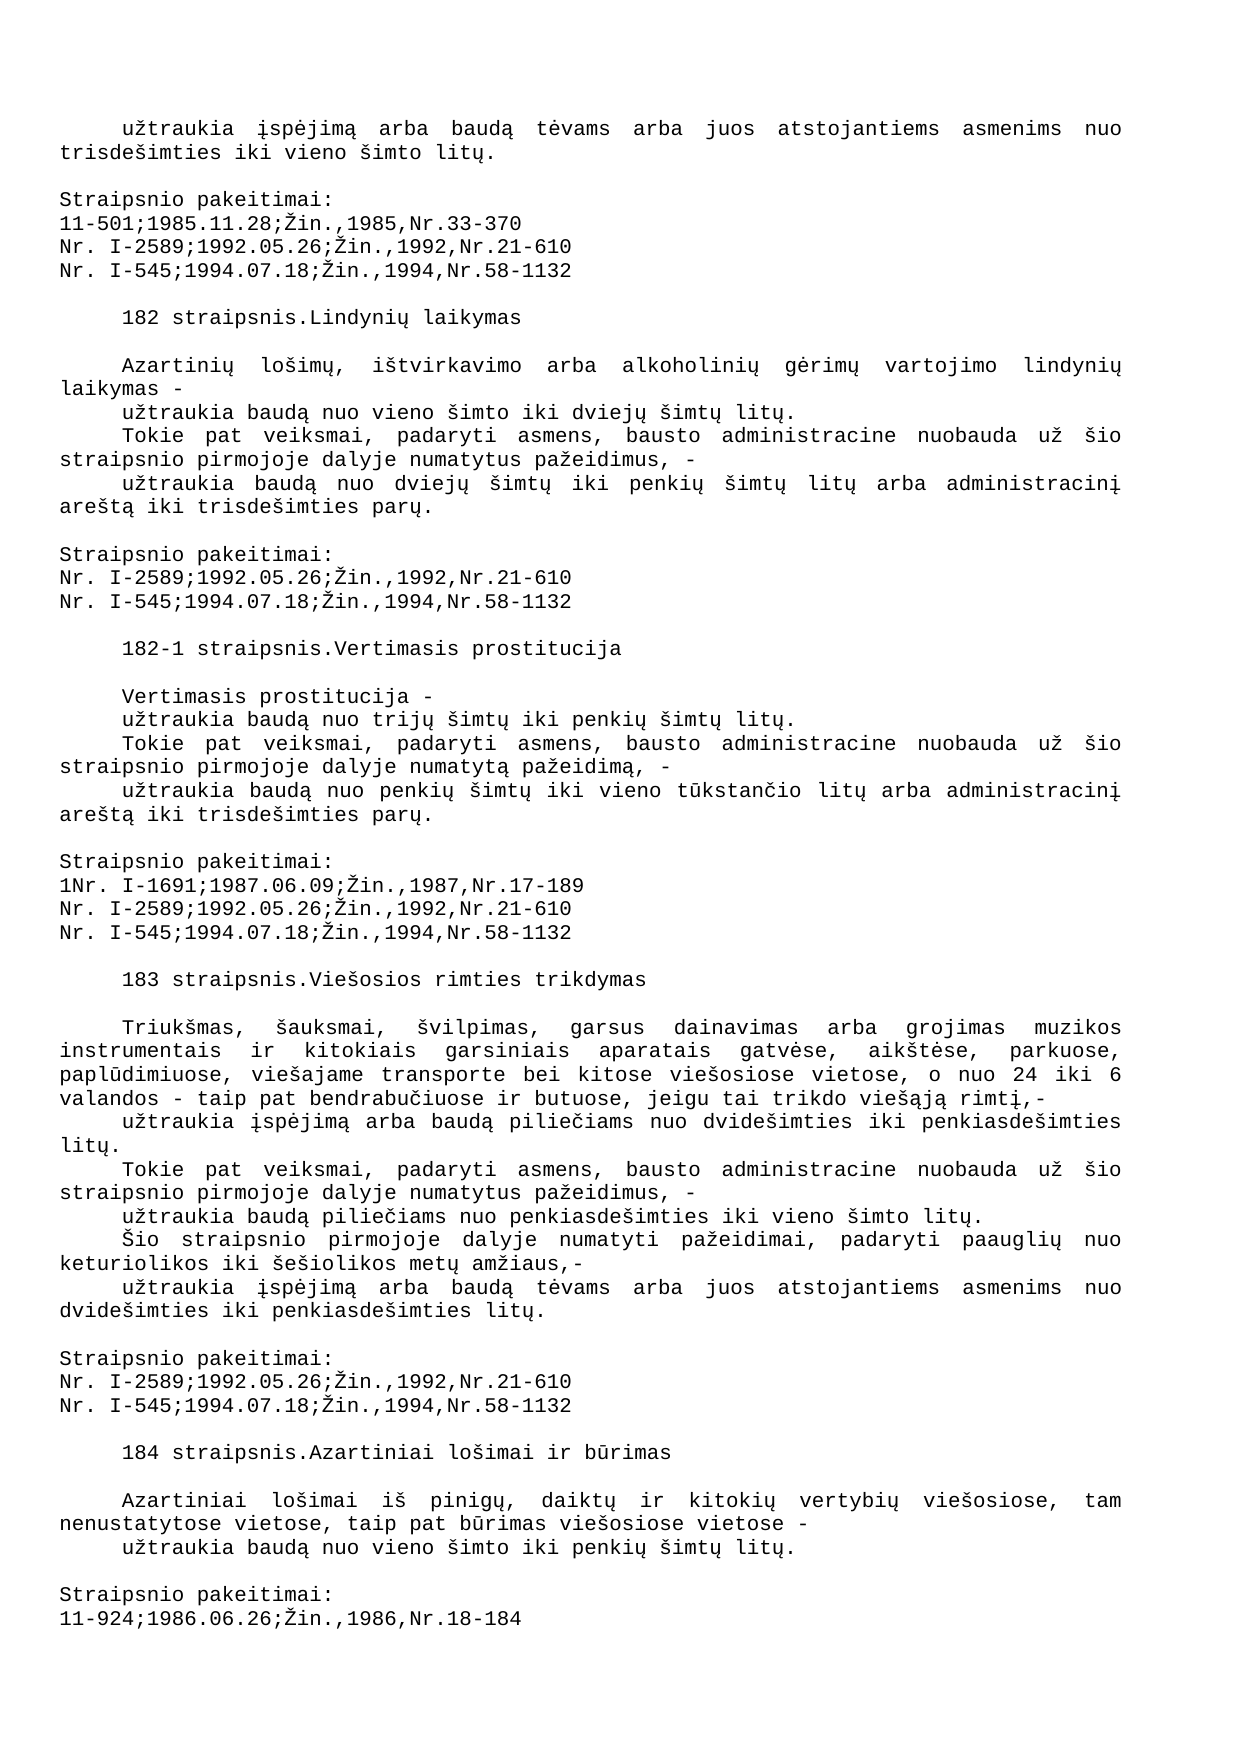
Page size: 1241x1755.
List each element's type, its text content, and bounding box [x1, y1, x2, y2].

text užtraukia įspėjimą arba baudą piliečiams nuo dvidešimties iki penkiasdešimties litų. [59, 1111, 1122, 1158]
text Tokie pat veiksmai, padaryti asmens, bausto administracine nuobauda už šio straipsnio pirmojoje dalyje numatytus pažeidimus, - [59, 426, 1122, 473]
text 1Nr. I-1691;1987.06.09;Žin.,1987,Nr.17-189 [59, 875, 1122, 898]
text užtraukia baudą nuo dviejų šimtų iki penkių šimtų litų arba administracinį areštą iki trisdešimties parų. [59, 473, 1122, 520]
text užtraukia baudą nuo vieno šimto iki dviejų šimtų litų. [59, 402, 1122, 426]
text 182 straipsnis.Lindynių laikymas [59, 307, 1122, 331]
text Straipsnio pakeitimai: [59, 851, 1122, 875]
text Tokie pat veiksmai, padaryti asmens, bausto administracine nuobauda už šio straipsnio pirmojoje dalyje numatytą pažeidimą, - [59, 733, 1122, 780]
text Nr. I-545;1994.07.18;Žin.,1994,Nr.58-1132 [59, 922, 1122, 946]
text užtraukia baudą nuo vieno šimto iki penkių šimtų litų. [59, 1537, 1122, 1561]
text Triukšmas, šauksmai, švilpimas, garsus dainavimas arba grojimas muzikos instrumentais ir kitokiais garsiniais aparatais gatvėse, aikštėse, parkuose, paplūdimiuose, viešajame transporte bei kitose viešosiose vietose, o nuo 24 iki 6 valandos - taip pat bendrabučiuose ir butuose, jeigu tai trikdo viešąją rimtį,- [59, 1017, 1122, 1111]
text 11-501;1985.11.28;Žin.,1985,Nr.33-370 [59, 213, 1122, 236]
text Nr. I-545;1994.07.18;Žin.,1994,Nr.58-1132 [59, 591, 1122, 615]
text Azartiniai lošimai iš pinigų, daiktų ir kitokių vertybių viešosiose, tam nenustatytose vietose, taip pat būrimas viešosiose vietose - [59, 1489, 1122, 1537]
text užtraukia baudą nuo penkių šimtų iki vieno tūkstančio litų arba administracinį areštą iki trisdešimties parų. [59, 780, 1122, 827]
text Straipsnio pakeitimai: [59, 189, 1122, 213]
text Nr. I-545;1994.07.18;Žin.,1994,Nr.58-1132 [59, 260, 1122, 284]
text Tokie pat veiksmai, padaryti asmens, bausto administracine nuobauda už šio straipsnio pirmojoje dalyje numatytus pažeidimus, - [59, 1158, 1122, 1206]
text užtraukia baudą piliečiams nuo penkiasdešimties iki vieno šimto litų. [59, 1206, 1122, 1229]
text Straipsnio pakeitimai: [59, 1584, 1122, 1608]
text Vertimasis prostitucija - [59, 686, 1122, 709]
text Nr. I-2589;1992.05.26;Žin.,1992,Nr.21-610 [59, 567, 1122, 591]
text 11-924;1986.06.26;Žin.,1986,Nr.18-184 [59, 1608, 1122, 1631]
text užtraukia įspėjimą arba baudą tėvams arba juos atstojantiems asmenims nuo dvidešimties iki penkiasdešimties litų. [59, 1277, 1122, 1324]
text 182-1 straipsnis.Vertimasis prostitucija [59, 638, 1122, 662]
text Straipsnio pakeitimai: [59, 1348, 1122, 1371]
text 184 straipsnis.Azartiniai lošimai ir būrimas [59, 1442, 1122, 1466]
text užtraukia įspėjimą arba baudą tėvams arba juos atstojantiems asmenims nuo trisdešimties iki vieno šimto litų. [59, 118, 1122, 165]
text Nr. I-2589;1992.05.26;Žin.,1992,Nr.21-610 [59, 236, 1122, 260]
text Nr. I-2589;1992.05.26;Žin.,1992,Nr.21-610 [59, 898, 1122, 922]
text Nr. I-545;1994.07.18;Žin.,1994,Nr.58-1132 [59, 1395, 1122, 1419]
text Šio straipsnio pirmojoje dalyje numatyti pažeidimai, padaryti paauglių nuo keturiolikos iki šešiolikos metų amžiaus,- [59, 1229, 1122, 1277]
text 183 straipsnis.Viešosios rimties trikdymas [59, 969, 1122, 993]
text Nr. I-2589;1992.05.26;Žin.,1992,Nr.21-610 [59, 1371, 1122, 1395]
text Straipsnio pakeitimai: [59, 544, 1122, 567]
text užtraukia baudą nuo trijų šimtų iki penkių šimtų litų. [59, 709, 1122, 733]
text Azartinių lošimų, ištvirkavimo arba alkoholinių gėrimų vartojimo lindynių laikymas - [59, 354, 1122, 402]
